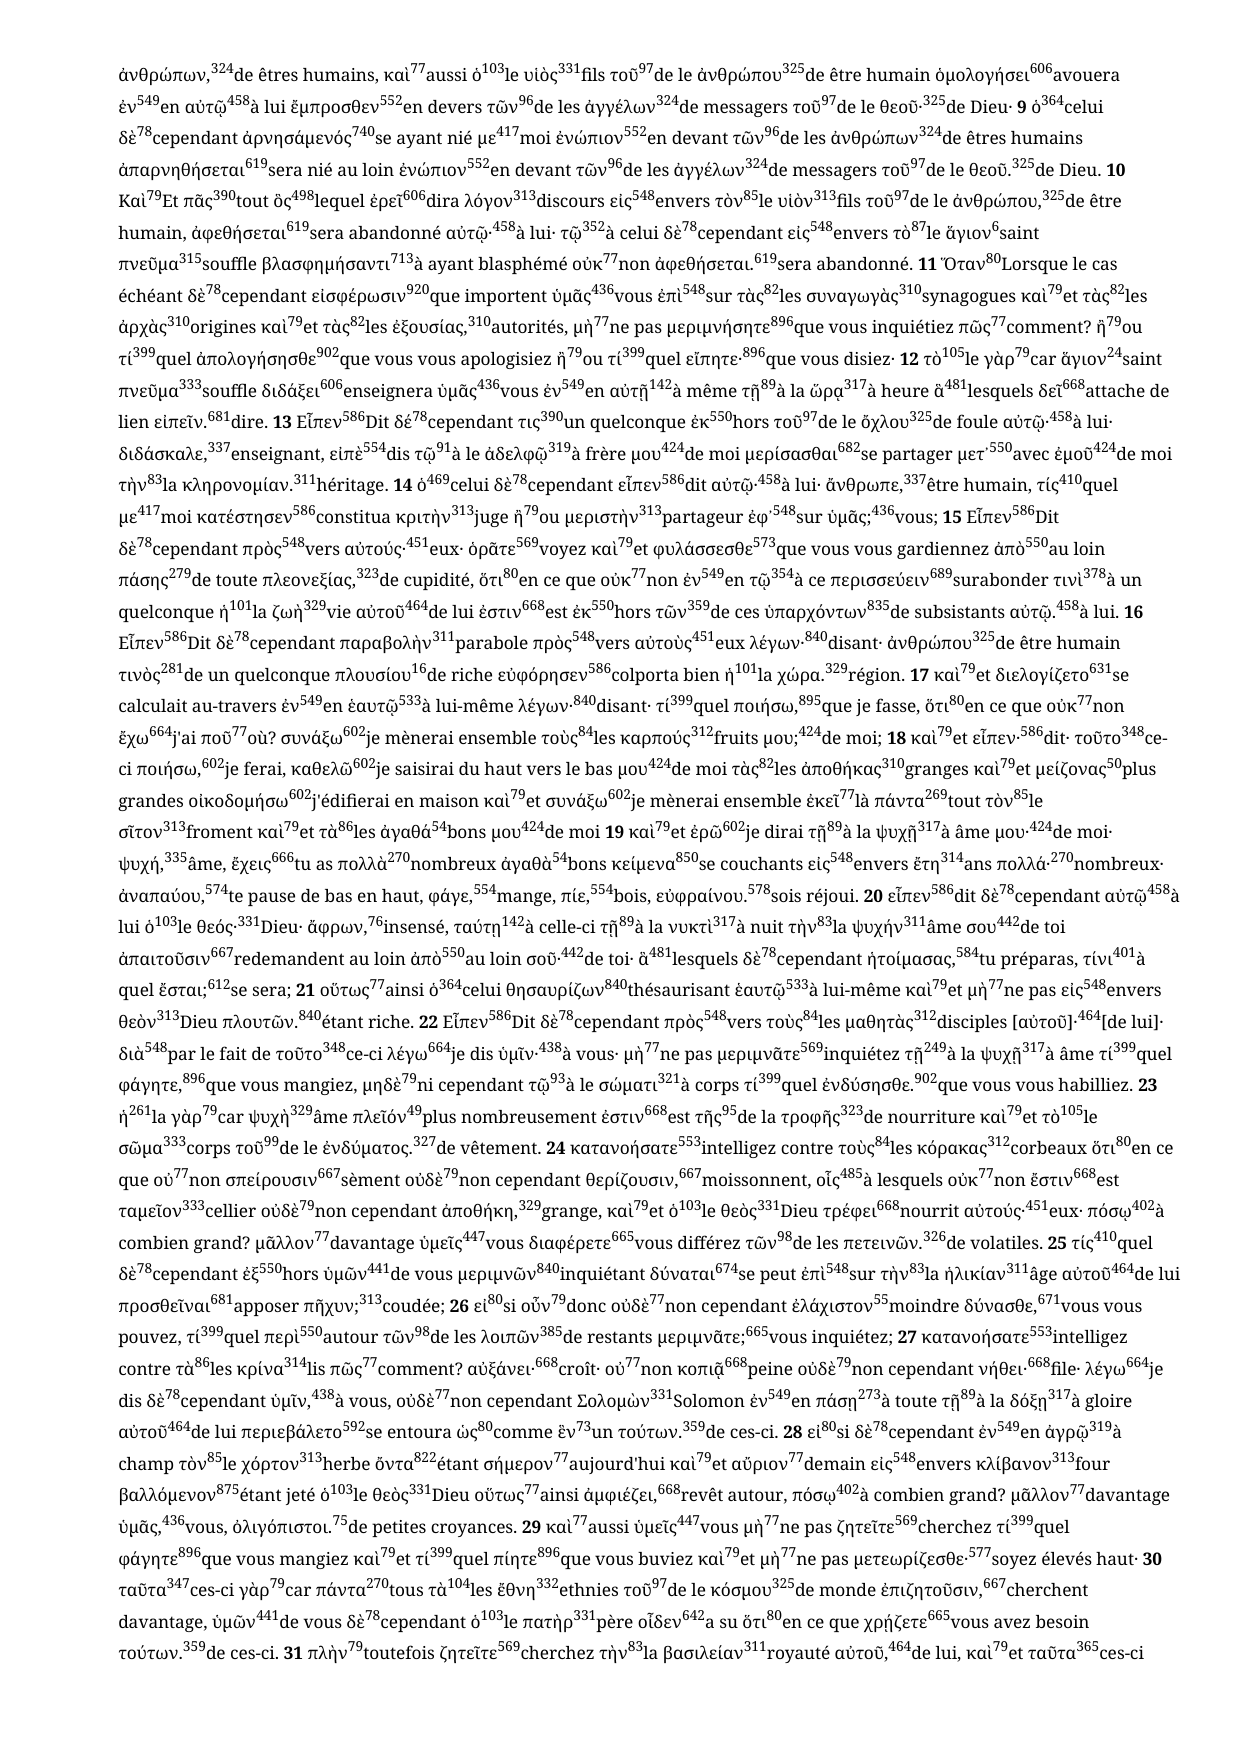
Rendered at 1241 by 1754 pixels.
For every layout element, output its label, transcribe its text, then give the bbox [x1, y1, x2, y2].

text 1 Ἐν549En οἷς485à lesquels ἐπισυναχθεισῶν751de ayantes étées rassemblées τῶν94de les μυριάδων322de myriades τοῦ97de le ὄχλου,325de foule, ὥστε80de sorte que καταπατεῖν689piétiner de haut en bas ἀλλήλους,501les uns les autres, ἤρξατο592se commença λέγειν689dire πρὸς548vers τοὺς84les μαθητὰς312disciples αὐτοῦ464de lui πρῶτον·77premièrement· προσέχετε569attenez ἑαυτοῖς519à vous-mêmes ἀπὸ550au loin τῆς95de la ζύμης,323de levain, ἥτις496laquelle une quelconque ἐστὶν668est ὑπόκρισις,329hypocrisie, τῶν96de les Φαρισαίων.324de Pharisiens. 2 Οὐδὲν392Aucun δὲ78cependant συγκεκαλυμμένον815ayant été couvert avec ἐστὶν668est ὃ500lequel οὐκ77non ἀποκαλυφθήσεται619sera découvert καὶ79et κρυπτὸν73caché ὃ500lequel οὐ77non γνωσθήσεται.619sera connu. 3 ἀνθ᾽550contre ὧν493de lesquels ὅσα481autant lesquels ἐν549en τῇ89à la σκοτίᾳ317à ténèbre εἴπατε583vous dîtes ἐν549en τῷ93à le φωτὶ321à lumière ἀκουσθήσεται,619sera écouté, καὶ79et ὃ482lequel πρὸς548vers τὸ87le οὖς315oreille ἐλαλήσατε583vous bavardâtes ἐν549en τοῖς92à les ταμείοις320à celliers κηρυχθήσεται619sera annoncé ἐπὶ550sur τῶν98de les δωμάτων.326de dômes. 4 Λέγω664Je dis δὲ78cependant ὑμῖν438à vous τοῖς90à les φίλοις58à amis μου,424de moi, μὴ77ne pas φοβηθῆτε562soyez effrayés ἀπὸ550au loin τῶν357de ceux ἀποκτεινόντων833de tuants catégoriquement τὸ87le σῶμα315corps καὶ79et μετὰ548après ταῦτα347ces-ci μὴ77ne pas ἐχόντων833de ayants περισσότερόν55plus surabondant τι271un quelconque ποιῆσαι.681faire. 5 ὑποδείξω602je montrerai en dessous δὲ78cependant ὑμῖν438à vous τίνα397quel φοβηθῆτε·908que vous soyez effrayé· φοβήθητε562soyez effrayés τὸν346celui μετὰ548après τὸ348ce ἀποκτεῖναι681tuer catégoriquement ἔχοντα822ayant ἐξουσίαν311autorité ἐμβαλεῖν681jeter au dedans εἰς548envers τὴν83la γέενναν.311géhenne. ναὶ304oui λέγω664je dis ὑμῖν,438à vous, τοῦτον346celui-ci φοβήθητε.562soyez effrayés. 6 οὐχὶ340non pas πέντε198cinq στρουθία332moineaux πωλοῦνται679sont troqués ἀσσαρίων326de assarions δύο;192de deux; καὶ79et ἓν73un ἐξ550hors αὐτῶν465de eux οὐκ77non ἔστιν668est ἐπιλελησμένον815ayant été omis en plus ἐνώπιον552en devant τοῦ97de le θεοῦ.325de Dieu. 7 ἀλλὰ79mais καὶ77aussi αἱ100les τρίχες328cheveux τῆς95de la κεφαλῆς323de tête ὑμῶν441de vous πᾶσαι387toutes ἠρίθμηνται.653ont été nombrés. μὴ77ne pas φοβεῖσθε·573que vous vous effrayez· πολλῶν282de nombreux στρουθίων326de moineaux διαφέρετε.665vous différez. 8 Λέγω664Je dis δὲ78cependant ὑμῖν,438à vous, πᾶς390tout ὃς498lequel ἂν340le cas échéant ὁμολογήσῃ899que avoue ἐν549en ἐμοὶ420à moi ἔμπροσθεν552en devers τῶν96de les ἀνθρώπων,324de êtres humains, καὶ77aussi ὁ103le υἱὸς331fils τοῦ97de le ἀνθρώπου325de être humain ὁμολογήσει606avouera ἐν549en αὐτῷ458à lui ἔμπροσθεν552en devers τῶν96de les ἀγγέλων324de messagers τοῦ97de le θεοῦ·325de Dieu· 9 ὁ364celui δὲ78cependant ἀρνησάμενός740se ayant nié με417moi ἐνώπιον552en devant τῶν96de les ἀνθρώπων324de êtres humains ἀπαρνηθήσεται619sera nié au loin ἐνώπιον552en devant τῶν96de les ἀγγέλων324de messagers τοῦ97de le θεοῦ.325de Dieu. 10 Καὶ79Et πᾶς390tout ὃς498lequel ἐρεῖ606dira λόγον313discours εἰς548envers τὸν85le υἱὸν313fils τοῦ97de le ἀνθρώπου,325de être humain, ἀφεθήσεται619sera abandonné αὐτῷ·458à lui· τῷ352à celui δὲ78cependant εἰς548envers τὸ87le ἅγιον6saint πνεῦμα315souffle βλασφημήσαντι713à ayant blasphémé οὐκ77non ἀφεθήσεται.619sera abandonné. 11 Ὅταν80Lorsque le cas échéant δὲ78cependant εἰσφέρωσιν920que importent ὑμᾶς436vous ἐπὶ548sur τὰς82les συναγωγὰς310synagogues καὶ79et τὰς82les ἀρχὰς310origines καὶ79et τὰς82les ἐξουσίας,310autorités, μὴ77ne pas μεριμνήσητε896que vous inquiétiez πῶς77comment? ἢ79ou τί399quel ἀπολογήσησθε902que vous vous apologisiez ἢ79ou τί399quel εἴπητε·896que vous disiez· 12 τὸ105le γὰρ79car ἅγιον24saint πνεῦμα333souffle διδάξει606enseignera ὑμᾶς436vous ἐν549en αὐτῇ142à même τῇ89à la ὥρᾳ317à heure ἃ481lesquels δεῖ668attache de lien εἰπεῖν.681dire. 13 Εἶπεν586Dit δέ78cependant τις390un quelconque ἐκ550hors τοῦ97de le ὄχλου325de foule αὐτῷ·458à lui· διδάσκαλε,337enseignant, εἰπὲ554dis τῷ91à le ἀδελφῷ319à frère μου424de moi μερίσασθαι682se partager μετ᾽550avec ἐμοῦ424de moi τὴν83la κληρονομίαν.311héritage. 14 ὁ469celui δὲ78cependant εἶπεν586dit αὐτῷ·458à lui· ἄνθρωπε,337être humain, τίς410quel με417moi κατέστησεν586constitua κριτὴν313juge ἢ79ou μεριστὴν313partageur ἐφ᾽548sur ὑμᾶς;436vous; 15 Εἶπεν586Dit δὲ78cependant πρὸς548vers αὐτούς·451eux· ὁρᾶτε569voyez καὶ79et φυλάσσεσθε573que vous vous gardiennez ἀπὸ550au loin πάσης279de toute πλεονεξίας,323de cupidité, ὅτι80en ce que οὐκ77non ἐν549en τῷ354à ce περισσεύειν689surabonder τινὶ378à un quelconque ἡ101la ζωὴ329vie αὐτοῦ464de lui ἐστιν668est ἐκ550hors τῶν359de ces ὑπαρχόντων835de subsistants αὐτῷ.458à lui. 16 Εἶπεν586Dit δὲ78cependant παραβολὴν311parabole πρὸς548vers αὐτοὺς451eux λέγων·840disant· ἀνθρώπου325de être humain τινὸς281de un quelconque πλουσίου16de riche εὐφόρησεν586colporta bien ἡ101la χώρα.329région. 17 καὶ79et διελογίζετο631se calculait au-travers ἐν549en ἑαυτῷ533à lui-même λέγων·840disant· τί399quel ποιήσω,895que je fasse, ὅτι80en ce que οὐκ77non ἔχω664j'ai ποῦ77où? συνάξω602je mènerai ensemble τοὺς84les καρπούς312fruits μου;424de moi; 18 καὶ79et εἶπεν·586dit· τοῦτο348ce-ci ποιήσω,602je ferai, καθελῶ602je saisirai du haut vers le bas μου424de moi τὰς82les ἀποθήκας310granges καὶ79et μείζονας50plus grandes οἰκοδομήσω602j'édifierai en maison καὶ79et συνάξω602je mènerai ensemble ἐκεῖ77là πάντα269tout τὸν85le σῖτον313froment καὶ79et τὰ86les ἀγαθά54bons μου424de moi 19 καὶ79et ἐρῶ602je dirai τῇ89à la ψυχῇ317à âme μου·424de moi· ψυχή,335âme, ἔχεις666tu as πολλὰ270nombreux ἀγαθὰ54bons κείμενα850se couchants εἰς548envers ἔτη314ans πολλά·270nombreux· ἀναπαύου,574te pause de bas en haut, φάγε,554mange, πίε,554bois, εὐφραίνου.578sois réjoui. 20 εἶπεν586dit δὲ78cependant αὐτῷ458à lui ὁ103le θεός·331Dieu· ἄφρων,76insensé, ταύτῃ142à celle-ci τῇ89à la νυκτὶ317à nuit τὴν83la ψυχήν311âme σου442de toi ἀπαιτοῦσιν667redemandent au loin ἀπὸ550au loin σοῦ·442de toi· ἃ481lesquels δὲ78cependant ἡτοίμασας,584tu préparas, τίνι401à quel ἔσται;612se sera; 21 οὕτως77ainsi ὁ364celui θησαυρίζων840thésaurisant ἑαυτῷ533à lui-même καὶ79et μὴ77ne pas εἰς548envers θεὸν313Dieu πλουτῶν.840étant riche. 22 Εἶπεν586Dit δὲ78cependant πρὸς548vers τοὺς84les μαθητὰς312disciples [αὐτοῦ]·464[de lui]· διὰ548par le fait de τοῦτο348ce-ci λέγω664je dis ὑμῖν·438à vous· μὴ77ne pas μεριμνᾶτε569inquiétez τῇ249à la ψυχῇ317à âme τί399quel φάγητε,896que vous mangiez, μηδὲ79ni cependant τῷ93à le σώματι321à corps τί399quel ἐνδύσησθε.902que vous vous habilliez. 23 ἡ261la γὰρ79car ψυχὴ329âme πλεῖόν49plus nombreusement ἐστιν668est τῆς95de la τροφῆς323de nourriture καὶ79et τὸ105le σῶμα333corps τοῦ99de le ἐνδύματος.327de vêtement. 24 κατανοήσατε553intelligez contre τοὺς84les κόρακας312corbeaux ὅτι80en ce que οὐ77non σπείρουσιν667sèment οὐδὲ79non cependant θερίζουσιν,667moissonnent, οἷς485à lesquels οὐκ77non ἔστιν668est ταμεῖον333cellier οὐδὲ79non cependant ἀποθήκη,329grange, καὶ79et ὁ103le θεὸς331Dieu τρέφει668nourrit αὐτούς·451eux· πόσῳ402à combien grand? μᾶλλον77davantage ὑμεῖς447vous διαφέρετε665vous différez τῶν98de les πετεινῶν.326de volatiles. 25 τίς410quel δὲ78cependant ἐξ550hors ὑμῶν441de vous μεριμνῶν840inquiétant δύναται674se peut ἐπὶ548sur τὴν83la ἡλικίαν311âge αὐτοῦ464de lui προσθεῖναι681apposer πῆχυν;313coudée; 26 εἰ80si οὖν79donc οὐδὲ77non cependant ἐλάχιστον55moindre δύνασθε,671vous vous pouvez, τί399quel περὶ550autour τῶν98de les λοιπῶν385de restants μεριμνᾶτε;665vous inquiétez; 27 κατανοήσατε553intelligez contre τὰ86les κρίνα314lis πῶς77comment? αὐξάνει·668croît· οὐ77non κοπιᾷ668peine οὐδὲ79non cependant νήθει·668file· λέγω664je dis δὲ78cependant ὑμῖν,438à vous, οὐδὲ77non cependant Σολομὼν331Solomon ἐν549en πάσῃ273à toute τῇ89à la δόξῃ317à gloire αὐτοῦ464de lui περιεβάλετο592se entoura ὡς80comme ἓν73un τούτων.359de ces-ci. 28 εἰ80si δὲ78cependant ἐν549en ἀγρῷ319à champ τὸν85le χόρτον313herbe ὄντα822étant σήμερον77aujourd'hui καὶ79et αὔριον77demain εἰς548envers κλίβανον313four βαλλόμενον875étant jeté ὁ103le θεὸς331Dieu οὕτως77ainsi ἀμφιέζει,668revêt autour, πόσῳ402à combien grand? μᾶλλον77davantage ὑμᾶς,436vous, ὀλιγόπιστοι.75de petites croyances. 29 καὶ77aussi ὑμεῖς447vous μὴ77ne pas ζητεῖτε569cherchez τί399quel φάγητε896que vous mangiez καὶ79et τί399quel πίητε896que vous buviez καὶ79et μὴ77ne pas μετεωρίζεσθε·577soyez élevés haut· 30 ταῦτα347ces-ci γὰρ79car πάντα270tous τὰ104les ἔθνη332ethnies τοῦ97de le κόσμου325de monde ἐπιζητοῦσιν,667cherchent davantage, ὑμῶν441de vous δὲ78cependant ὁ103le πατὴρ331père οἶδεν642a su ὅτι80en ce que χρῄζετε665vous avez besoin τούτων.359de ces-ci. 31 πλὴν79toutefois ζητεῖτε569cherchez τὴν83la βασιλείαν311royauté αὐτοῦ,464de lui, καὶ79et ταῦτα365ces-ci προστεθήσεται619sera apposé ὑμῖν.438à vous. 32 Μὴ77Ne pas φοβοῦ,574te effraie, τὸ111le μικρὸν28petit ποίμνιον,339troupeau de berger, ὅτι80en ce que εὐδόκησεν586estima en bien ὁ103le πατὴρ331père ὑμῶν441de vous δοῦναι681donner ὑμῖν438à vous τὴν83la βασιλείαν.311royauté. 33 Πωλήσατε553Troquez τὰ347ces ὑπάρχοντα823subsistants ὑμῶν441de vous καὶ79et δότε553donnez ἐλεημοσύνην·311acte de miséricorde· ποιήσατε553faites ἑαυτοῖς519à vous-mêmes βαλλάντια314bourses μὴ77ne pas παλαιούμενα,876étants rendus vieux, θησαυρὸν313trésor ἀνέκλειπτον4sans éclipse ἐν549en τοῖς90à les οὐρανοῖς,318à cieux, ὅπου77là où κλέπτης331voleur οὐκ77non ἐγγίζει668approche οὐδὲ79non cependant σὴς331mite διαφθείρει·668corrompt à travers· 34 ὅπου80là où γάρ79car ἐστιν668est ὁ103le θησαυρὸς331trésor ὑμῶν,441de vous, ἐκεῖ77là καὶ77aussi ἡ101la καρδία329coeur ὑμῶν441de vous ἔσται.612se sera. 35 Ἔστωσαν571Soient ὑμῶν441de vous αἱ100les ὀσφύες328flancs περιεζωσμέναι810ayantes étées ceintes autour καὶ79et οἱ102les λύχνοι330chandelles καιόμενοι·890étants allumés· 36 καὶ79et ὑμεῖς447vous ὅμοιοι46semblables ἀνθρώποις318à êtres humains προσδεχομένοις854à se acceptants auprès τὸν85le κύριον313Maître ἑαυτῶν536de eux-mêmes πότε77quand ἀναλύσῃ899que détache de bas en haut ἐκ550hors τῶν96de les γάμων,324de mariages, ἵνα80afin que ἐλθόντος716de ayant venu καὶ79et κρούσαντος716de ayant toqué εὐθέως77directement ἀνοίξωσιν898que ouvrent αὐτῷ.458à lui. 37 μακάριοι46bienheureux οἱ102les δοῦλοι330mâles esclaves ἐκεῖνοι,155ceux-là, οὓς479lesquels ἐλθὼν721ayant venu ὁ103le κύριος331Maître εὑρήσει606trouvera γρηγοροῦντας·821vigilants· ἀμὴν304amen λέγω664je dis ὑμῖν438à vous ὅτι80en ce que περιζώσεται612se ceindra autour καὶ79et ἀνακλινεῖ606réclinera αὐτοὺς451eux καὶ79et παρελθὼν721ayant passé à côté διακονήσει606servira αὐτοῖς.457à eux. 38 κἂν80et si ἐν549en τῇ89à la δευτέρᾳ57à deuxième κἂν80et si ἐν549en τῇ89à la τρίτῃ206à troisième φυλακῇ317à gardiennage ἔλθῃ899que vienne καὶ79et εὕρῃ899que trouve οὕτως,77ainsi, μακάριοί46bienheureux εἰσιν667sont ἐκεῖνοι.363ceux-là. 39 τοῦτο348ce-ci δὲ78cependant γινώσκετε569connaissez ὅτι80en ce que εἰ80si ᾔδει659avait su ὁ103le οἰκοδεσπότης331despote de maison ποίᾳ164à quelle ὥρᾳ317à heure ὁ103le κλέπτης331voleur ἔρχεται,674se vient, οὐκ77non ἂν340le cas échéant ἀφῆκεν586abandonna διορυχθῆναι683être creusé au travers τὸν85le οἶκον313maison αὐτοῦ.464de lui. 40 καὶ77aussi ὑμεῖς447vous γίνεσθε573que vous vous devenez ἕτοιμοι,46prêts, ὅτι80en ce que ᾗ298à laquelle ὥρᾳ317à heure οὐ77non δοκεῖτε665vous estimez ὁ103le υἱὸς331fils τοῦ97de le ἀνθρώπου325de être humain ἔρχεται.674se vient. 41 Εἶπεν586Dit δὲ78cependant ὁ103le Πέτρος·331Pierre· κύριε,337Maître, πρὸς548vers ἡμᾶς416nous τὴν83la παραβολὴν311parabole ταύτην136celle-ci λέγεις666tu dis ἢ79ou καὶ77aussi πρὸς548vers πάντας;372tous; 42 καὶ79et εἶπεν586dit ὁ103le κύριος·331Maître· τίς410quel ἄρα77par conséquent ἐστὶν668est ὁ103le πιστὸς22croyable οἰκονόμος331légiste de maison ὁ103le φρόνιμος,22pensif, ὃν480lequel καταστήσει606constituera ὁ103le κύριος331Maître ἐπὶ550sur τῆς95de la θεραπείας323de thérapie αὐτοῦ464de lui τοῦ360de ce διδόναι689donner ἐν549en καιρῷ319à moment [τὸ]87[le] σιτομέτριον;315mesure de froment; 43 μακάριος47bienheureux ὁ103le δοῦλος331mâle esclave ἐκεῖνος,156celui-là, ὃν480lequel ἐλθὼν721ayant venu ὁ103le κύριος331Maître αὐτοῦ464de lui εὑρήσει606trouvera ποιοῦντα822faisant οὕτως.77ainsi. 44 ἀληθῶς77vraiment λέγω664je dis ὑμῖν438à vous ὅτι80en ce que ἐπὶ549sur πᾶσιν379à tous τοῖς353à ces ὑπάρχουσιν829à subsistants αὐτοῦ464de lui καταστήσει606constituera αὐτόν.452lui. 45 ἐὰν80si le cas échéant δὲ78cependant εἴπῃ899que dise ὁ103le δοῦλος331mâle esclave ἐκεῖνος156celui-là ἐν549en τῇ89à la καρδίᾳ317à coeur αὐτοῦ·464de lui· χρονίζει668temporise ὁ103le κύριός331Maître μου424de moi ἔρχεσθαι,690se venir, καὶ79et ἄρξηται905que se commence τύπτειν689taper τοὺς84les παῖδας312jeunes servants καὶ79et τὰς82les παιδίσκας,310jeunes servantes, ἐσθίειν689manger τε79et aussi καὶ79et πίνειν689boire καὶ79et μεθύσκεσθαι,692être enivré, 46 ἥξει606surgira ὁ103le κύριος331Maître τοῦ97de le δούλου325de mâle esclave ἐκείνου150de celui-là ἐν549en ἡμέρᾳ317à journée ᾗ484à laquelle οὐ77non προσδοκᾷ668attend καὶ79et ἐν549en ὥρᾳ317à heure ᾗ484à laquelle οὐ77non γινώσκει,668connaît, καὶ79et διχοτομήσει606dichotomisera αὐτὸν452lui καὶ79et τὸ87le μέρος315part αὐτοῦ464de lui μετὰ550avec τῶν96de les ἀπίστων64de incroyants θήσει.606posera. 47 Ἐκεῖνος364Celui-là δὲ78cependant ὁ103le δοῦλος331mâle esclave ὁ364celui γνοὺς721ayant connu τὸ87le θέλημα315volonté τοῦ97de le κυρίου325de Maître αὐτοῦ464de lui καὶ79et μὴ79ne pas ἑτοιμάσας721ayant préparé ἢ79ou ποιήσας721ayant fait πρὸς548vers τὸ87le θέλημα315volonté αὐτοῦ464de lui δαρήσεται619sera pelé πολλάς·370nombreuses· 48 ὁ364celui δὲ78cependant μὴ77ne pas γνούς,721ayant connu, ποιήσας721ayant fait δὲ78cependant ἄξια54dignes πληγῶν322de coups δαρήσεται619sera pelé ὀλίγας.370peu. παντὶ378à tout δὲ78cependant ᾧ486à lequel ἐδόθη600fut donné πολύ,392nombreux, πολὺ392nombreux ζητηθήσεται619sera cherché παρ᾽550à côté αὐτοῦ,464de lui, καὶ79et ᾧ486à lequel παρέθεντο591se posèrent à côté πολύ,375nombreux, περισσότερον77plus surabondamment αἰτήσουσιν605demanderont αὐτόν.452lui. 49 Πῦρ315Feu ἦλθον582je vins βαλεῖν681jeter ἐπὶ548sur τὴν83la γῆν,311terre, καὶ79et τί399quel θέλω664je veux εἰ80si ἤδη77déjà ἀνήφθη.600fut allumé de bas en haut. 50 βάπτισμα315baptême δὲ78cependant ἔχω664j'ai βαπτισθῆναι,683être baptisé, καὶ79et πῶς77comment? συνέχομαι676je suis tenu ensemble ἕως80jusqu'à ce que ὅτου494de lequel un quelconque τελεσθῇ.911que soit achevé. 51 δοκεῖτε665vous estimez ὅτι80en ce que εἰρήνην311paix παρεγενόμην588je me devins à côté δοῦναι681donner ἐν549en τῇ89à la γῇ;317à terre; οὐχί,304non pas, λέγω664je dis ὑμῖν,438à vous, ἀλλ᾽79mais ἢ79ou διαμερισμόν.313division en séparant. 52 ἔσονται611se seront γὰρ79car ἀπὸ550au loin τοῦ358de celui νῦν77maintenant πέντε70cinq ἐν549en ἑνὶ185à un οἴκῳ319à maison διαμεμερισμένοι,812ayants étés partagés en séparant, τρεῖς70trois ἐπὶ549sur δυσὶν58à deux καὶ79et δύο70deux ἐπὶ549sur τρισίν,58à trois, 53 διαμερισθήσονται618seront partagé en séparant πατὴρ331père ἐπὶ549sur υἱῷ319à fils καὶ79et υἱὸς331fils ἐπὶ549sur πατρί,319à père, μήτηρ329mère ἐπὶ548sur τὴν83la θυγατέρα311fille καὶ79et θυγάτηρ329fille ἐπὶ548sur τὴν83la μητέρα,311mère, πενθερὰ329belle-mère ἐπὶ548sur τὴν83la νύμφην311épouse αὐτῆς462de elle καὶ79et νύμφη329épouse ἐπὶ548sur τὴν83la πενθεράν.311belle-mère. 54 Ἔλεγεν625Disait δὲ78cependant καὶ77aussi τοῖς90à les ὄχλοις·318à foules· ὅταν80lorsque le cas échéant ἴδητε896que vous voyiez [τὴν]83[la] νεφέλην311nuée ἀνατέλλουσαν820levante de bas en haut ἐπὶ550sur δυσμῶν,322de couchants, εὐθέως77directement λέγετε665vous dites ὅτι80en ce que ὄμβρος331averse ἔρχεται,674se vient, καὶ79et γίνεται674se devient οὕτως·77ainsi· 55 καὶ79et ὅταν80lorsque le cas échéant νότον313sud πνέοντα,822soufflant, λέγετε665vous dites ὅτι80en ce que καύσων331canicule ἔσται,612se sera, καὶ79et γίνεται.674se devient. 56 ὑποκριταί,336hypocrites, τὸ87le πρόσωπον315face τοῦ97de le οὐρανοῦ325de ciel καὶ79et τῆς95de la γῆς323de terre οἴδατε639vous avez su δοκιμάζειν,689éprouver, τὸν85le καιρὸν313moment δὲ78cependant τοῦτον138celui-ci πῶς77comment? οὐκ77non οἴδατε639vous avez su δοκιμάζειν;689éprouver; 57 Τί399Quel δὲ78cependant καὶ77aussi ἀφ᾽550au loin ἑαυτῶν521de vous-mêmes οὐ77non κρίνετε665vous jugez τὸ482ce δίκαιον;55juste; 58 ὡς80comme γὰρ79car ὑπάγεις666tu diriges en arrière μετὰ550avec τοῦ97de le ἀντιδίκου325de adversaire σου442de toi ἐπ᾽548sur ἄρχοντα,313chef, ἐν549en τῇ89à la ὁδῷ317à chemin δὸς554donne ἐργασίαν311travaillance ἀπηλλάχθαι688avoir été débarrassé ἀπ᾽550au loin αὐτοῦ,464de lui, μήποτε80de peur que κατασύρῃ921que traîne de haut en bas σε437toi πρὸς548vers τὸν85le κριτήν,313juge, καὶ79et ὁ103le κριτής331juge σε437toi παραδώσει606livrera τῷ91à le πράκτορι,319à exécuteur, καὶ79et ὁ103le πράκτωρ331exécuteur σε437toi βαλεῖ606jettera εἰς548envers φυλακήν.311gardiennage. 59 λέγω664je dis σοι,439à toi, οὐ77non μὴ77ne pas ἐξέλθῃς897que tu sortes ἐκεῖθεν,77de là, ἕως80jusqu'à ce que καὶ77aussi τὸ87le ἔσχατον204dernier λεπτὸν315petite pièce ἀποδῷς.897que tu redonnes. [118, 59, 1181, 1665]
